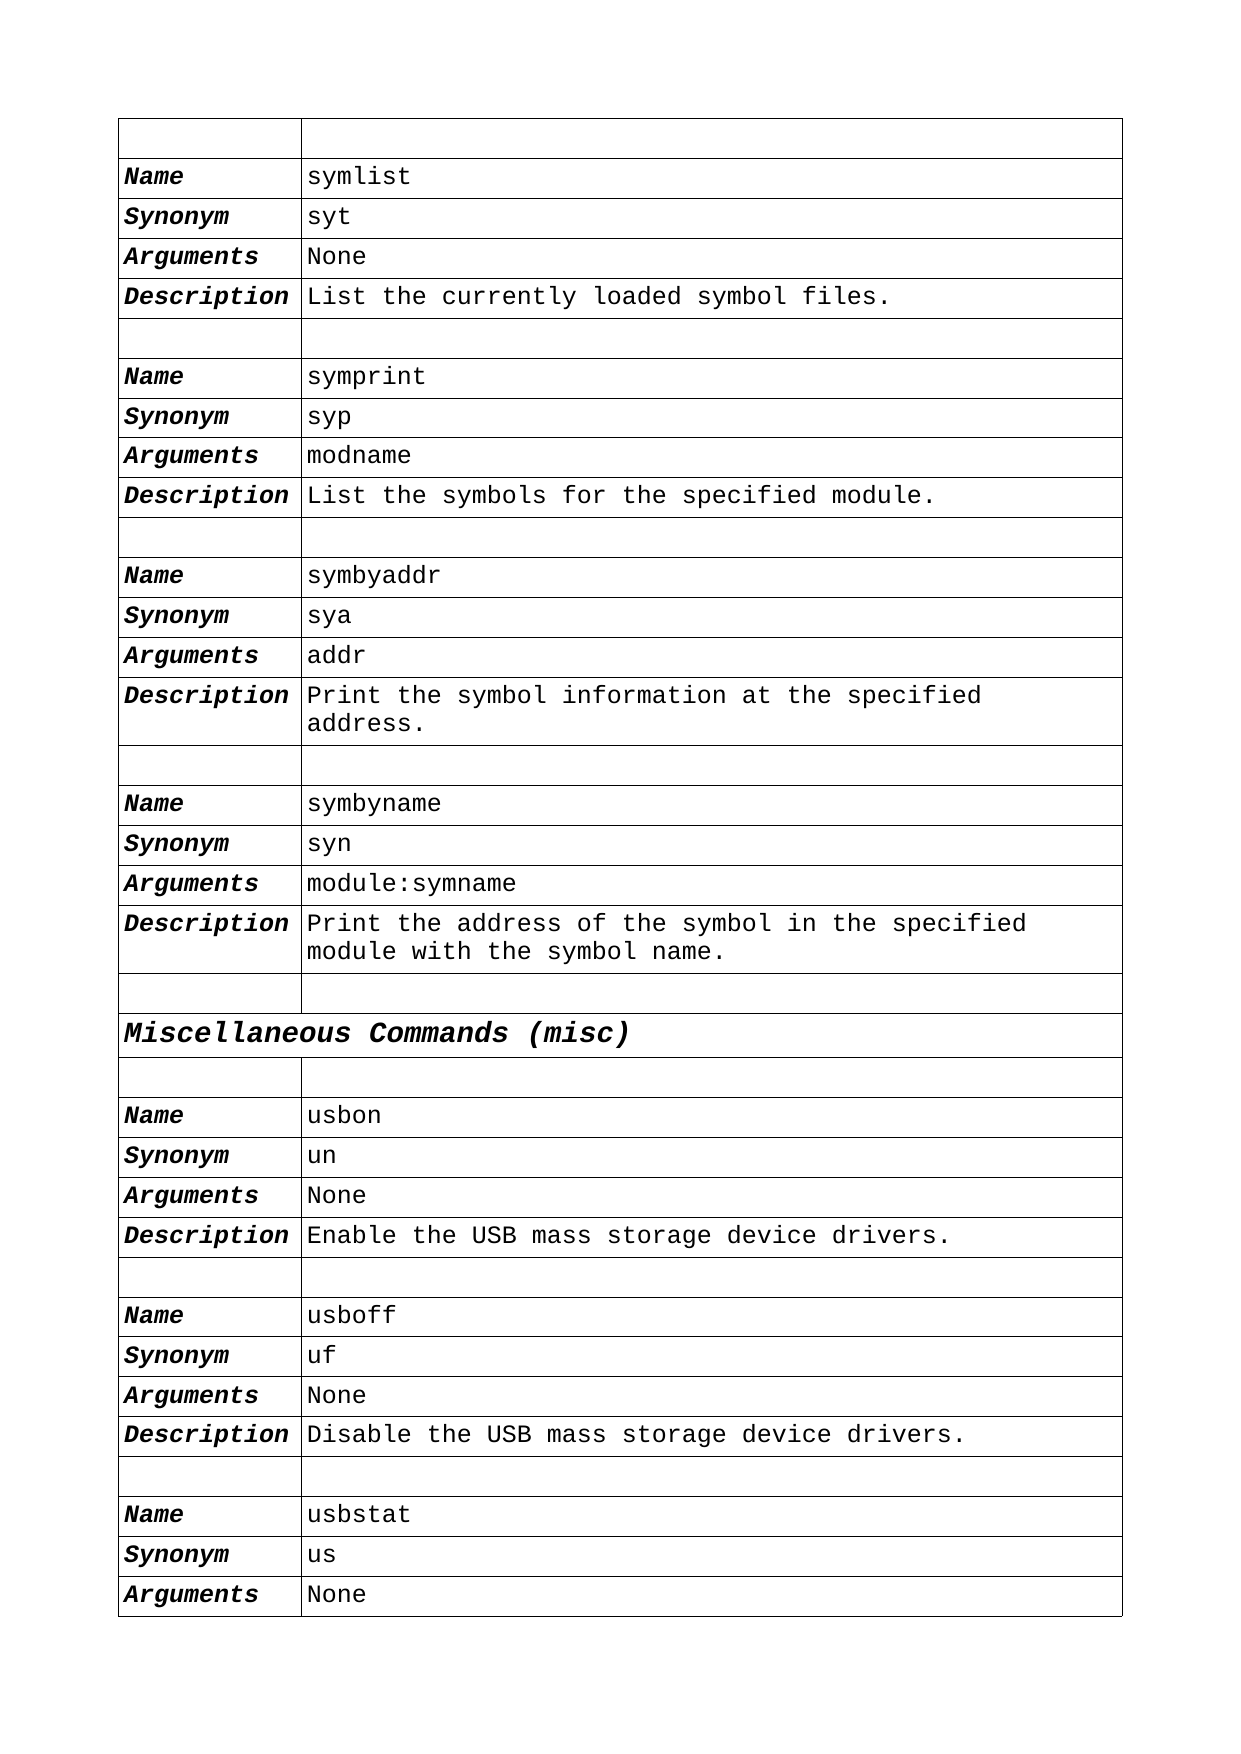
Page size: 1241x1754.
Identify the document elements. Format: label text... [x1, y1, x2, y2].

table_cell Arguments [119, 239, 301, 278]
table_cell uf [302, 1337, 1122, 1376]
table_cell Print the address of the symbol in the specified module with the symbol name. [302, 906, 1122, 973]
table_cell [302, 746, 1122, 785]
table_cell Name [119, 1497, 301, 1536]
table_cell Arguments [119, 1577, 301, 1616]
table_cell Synonym [119, 826, 301, 864]
table_cell Print the symbol information at the specified address. [302, 678, 1122, 745]
table_cell usbstat [302, 1497, 1122, 1536]
table_cell usboff [302, 1298, 1122, 1336]
table_cell [119, 746, 301, 785]
table_cell None [302, 1377, 1122, 1416]
table_cell Name [119, 1098, 301, 1137]
table_cell Description [119, 279, 301, 318]
table_cell addr [302, 638, 1122, 677]
table_cell us [302, 1537, 1122, 1576]
table_cell symbyaddr [302, 558, 1122, 597]
table_cell Arguments [119, 638, 301, 677]
table_cell List the symbols for the specified module. [302, 478, 1122, 517]
table_cell syt [302, 199, 1122, 238]
table_cell Arguments [119, 1178, 301, 1217]
table_cell Synonym [119, 1537, 301, 1576]
table_cell Name [119, 786, 301, 825]
table_cell Miscellaneous Commands (misc) [119, 1014, 1122, 1057]
table_cell Synonym [119, 1138, 301, 1177]
table_cell [119, 974, 301, 1013]
table_cell un [302, 1138, 1122, 1177]
table_cell syp [302, 399, 1122, 437]
table_cell [119, 319, 301, 357]
table_cell Description [119, 478, 301, 517]
table_cell [119, 1058, 301, 1097]
table_cell Description [119, 906, 301, 973]
table_cell [302, 974, 1122, 1013]
table_cell [119, 1258, 301, 1297]
table_cell Name [119, 1298, 301, 1336]
table_cell Arguments [119, 866, 301, 904]
table_cell module:symname [302, 866, 1122, 904]
table_cell Synonym [119, 399, 301, 437]
table_cell Synonym [119, 598, 301, 637]
table_cell syn [302, 826, 1122, 864]
table_cell symlist [302, 159, 1122, 198]
table_cell Synonym [119, 1337, 301, 1376]
table_cell List the currently loaded symbol files. [302, 279, 1122, 318]
table_cell Name [119, 558, 301, 597]
table_cell [119, 518, 301, 557]
table_cell Name [119, 159, 301, 198]
table_cell [302, 119, 1122, 158]
table_cell Description [119, 678, 301, 745]
table_cell None [302, 1178, 1122, 1217]
table_cell Name [119, 359, 301, 397]
table_cell Arguments [119, 1377, 301, 1416]
table_cell [119, 119, 301, 158]
table_cell [302, 1058, 1122, 1097]
table_cell [119, 1457, 301, 1496]
table_cell Description [119, 1218, 301, 1257]
table_cell [302, 1457, 1122, 1496]
table_cell None [302, 1577, 1122, 1616]
table_cell Disable the USB mass storage device drivers. [302, 1417, 1122, 1456]
table_cell symbyname [302, 786, 1122, 825]
table_cell modname [302, 438, 1122, 477]
table_cell Synonym [119, 199, 301, 238]
table_cell usbon [302, 1098, 1122, 1137]
table_cell Description [119, 1417, 301, 1456]
table_cell None [302, 239, 1122, 278]
table_cell sya [302, 598, 1122, 637]
table_cell Enable the USB mass storage device drivers. [302, 1218, 1122, 1257]
table_cell symprint [302, 359, 1122, 397]
table_cell Arguments [119, 438, 301, 477]
table_cell [302, 319, 1122, 357]
table_cell [302, 518, 1122, 557]
table_cell [302, 1258, 1122, 1297]
